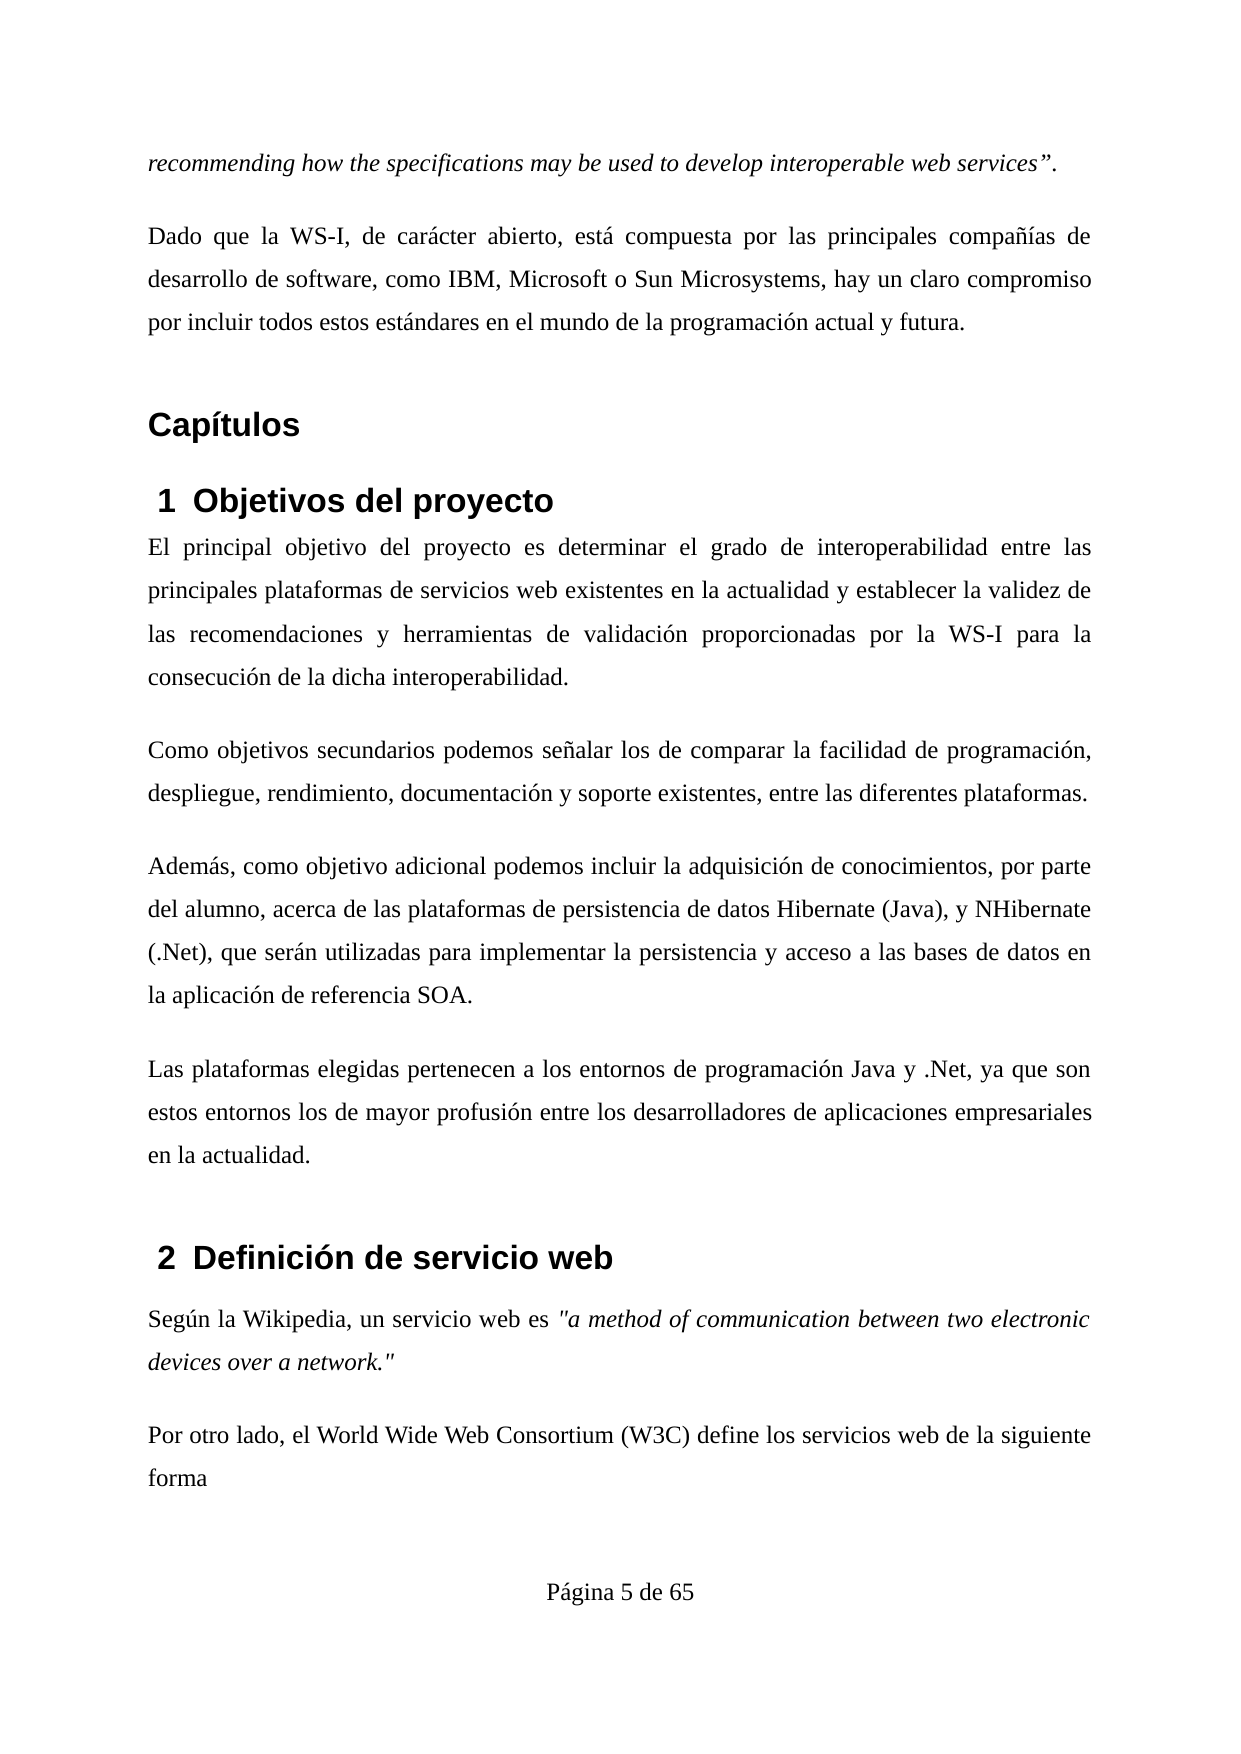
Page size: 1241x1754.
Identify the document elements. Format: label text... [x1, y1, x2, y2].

text Por otro lado, el World Wide Web Consortium (W3C) define los servicios web de la siguiente forma [148, 1420, 1093, 1492]
text El principal objetivo del proyecto es determinar el grado de interoperabilidad entre las principales plataformas de servicios web existentes en la actualidad y establecer la validez de las recomendaciones y herramientas de validación proporcionadas por la WS-I para la consecución de la dicha interoperabilidad. [148, 532, 1093, 691]
subtitle Definición de servicio web [148, 1238, 1093, 1277]
subtitle Capítulos [148, 405, 1093, 444]
subtitle Objetivos del proyecto [148, 481, 1093, 520]
text recommending how the specifications may be used to develop interoperable web services”. [148, 148, 1093, 176]
text Además, como objetivo adicional podemos incluir la adquisición de conocimientos, por parte del alumno, acerca de las plataformas de persistencia de datos Hibernate (Java), y NHibernate (.Net), que serán utilizadas para implementar la persistencia y acceso a las bases de datos en la aplicación de referencia SOA. [148, 851, 1093, 1009]
text Según la Wikipedia, un servicio web es "a method of communication between two electronic devices over a network." [148, 1304, 1093, 1376]
text Como objetivos secundarios podemos señalar los de comparar la facilidad de programación, despliegue, rendimiento, documentación y soporte existentes, entre las diferentes plataformas. [148, 735, 1093, 807]
text Las plataformas elegidas pertenecen a los entornos de programación Java y .Net, ya que son estos entornos los de mayor profusión entre los desarrolladores de aplicaciones empresariales en la actualidad. [148, 1054, 1093, 1169]
text Dado que la WS-I, de carácter abierto, está compuesta por las principales compañías de desarrollo de software, como IBM, Microsoft o Sun Microsystems, hay un claro compromiso por incluir todos estos estándares en el mundo de la programación actual y futura. [148, 221, 1093, 336]
